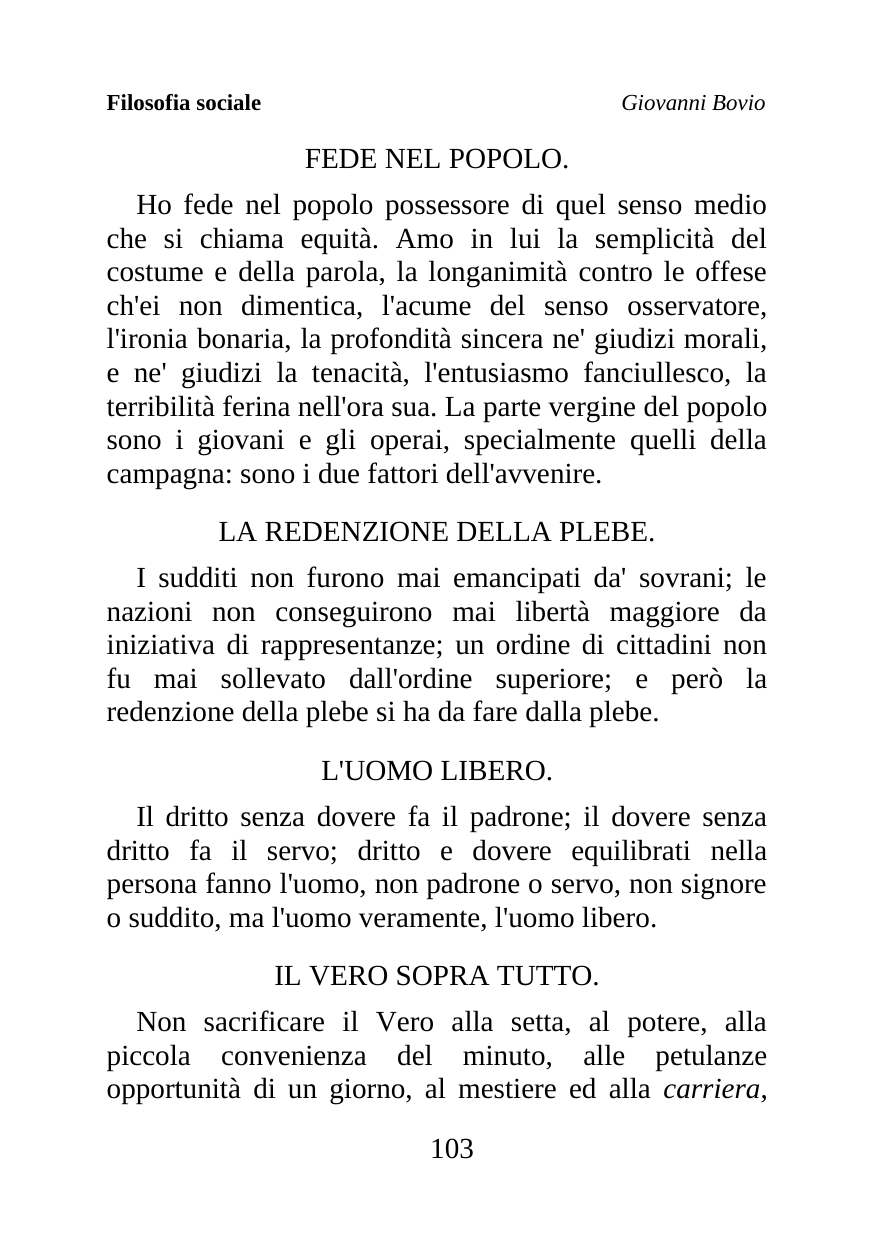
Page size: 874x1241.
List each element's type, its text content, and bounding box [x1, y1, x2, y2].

subtitle IL VERO SOPRA TUTTO. [106, 958, 768, 992]
subtitle L'UOMO LIBERO. [106, 753, 768, 787]
subtitle FEDE NEL POPOLO. [106, 141, 768, 175]
text Ho fede nel popolo possessore di quel senso medio che si chiama equità. Amo in lui la semplicità del costume e della parola, la longanimità contro le offese ch'ei non dimentica, l'acume del senso osservatore, l'ironia bonaria, la profondità sincera ne' giudizi morali, e ne' giudizi la tenacità, l'entusiasmo fanciullesco, la terribilità ferina nell'ora sua. La parte vergine del popolo sono i giovani e gli operai, specialmente quelli della campagna: sono i due fattori dell'avvenire. [106, 187, 768, 489]
text I sudditi non furono mai emancipati da' sovrani; le nazioni non conseguirono mai libertà maggiore da iniziativa di rappresentanze; un ordine di cittadini non fu mai sollevato dall'ordine superiore; e però la redenzione della plebe si ha da fare dalla plebe. [106, 560, 768, 728]
text Non sacrificare il Vero alla setta, al potere, alla piccola convenienza del minuto, alle petulanze opportunità di un giorno, al mestiere ed alla carriera, [106, 1004, 768, 1105]
subtitle LA REDENZIONE DELLA PLEBE. [106, 514, 768, 548]
text Il dritto senza dovere fa il padrone; il dovere senza dritto fa il servo; dritto e dovere equilibrati nella persona fanno l'uomo, non padrone o servo, non signore o suddito, ma l'uomo veramente, l'uomo libero. [106, 799, 768, 933]
